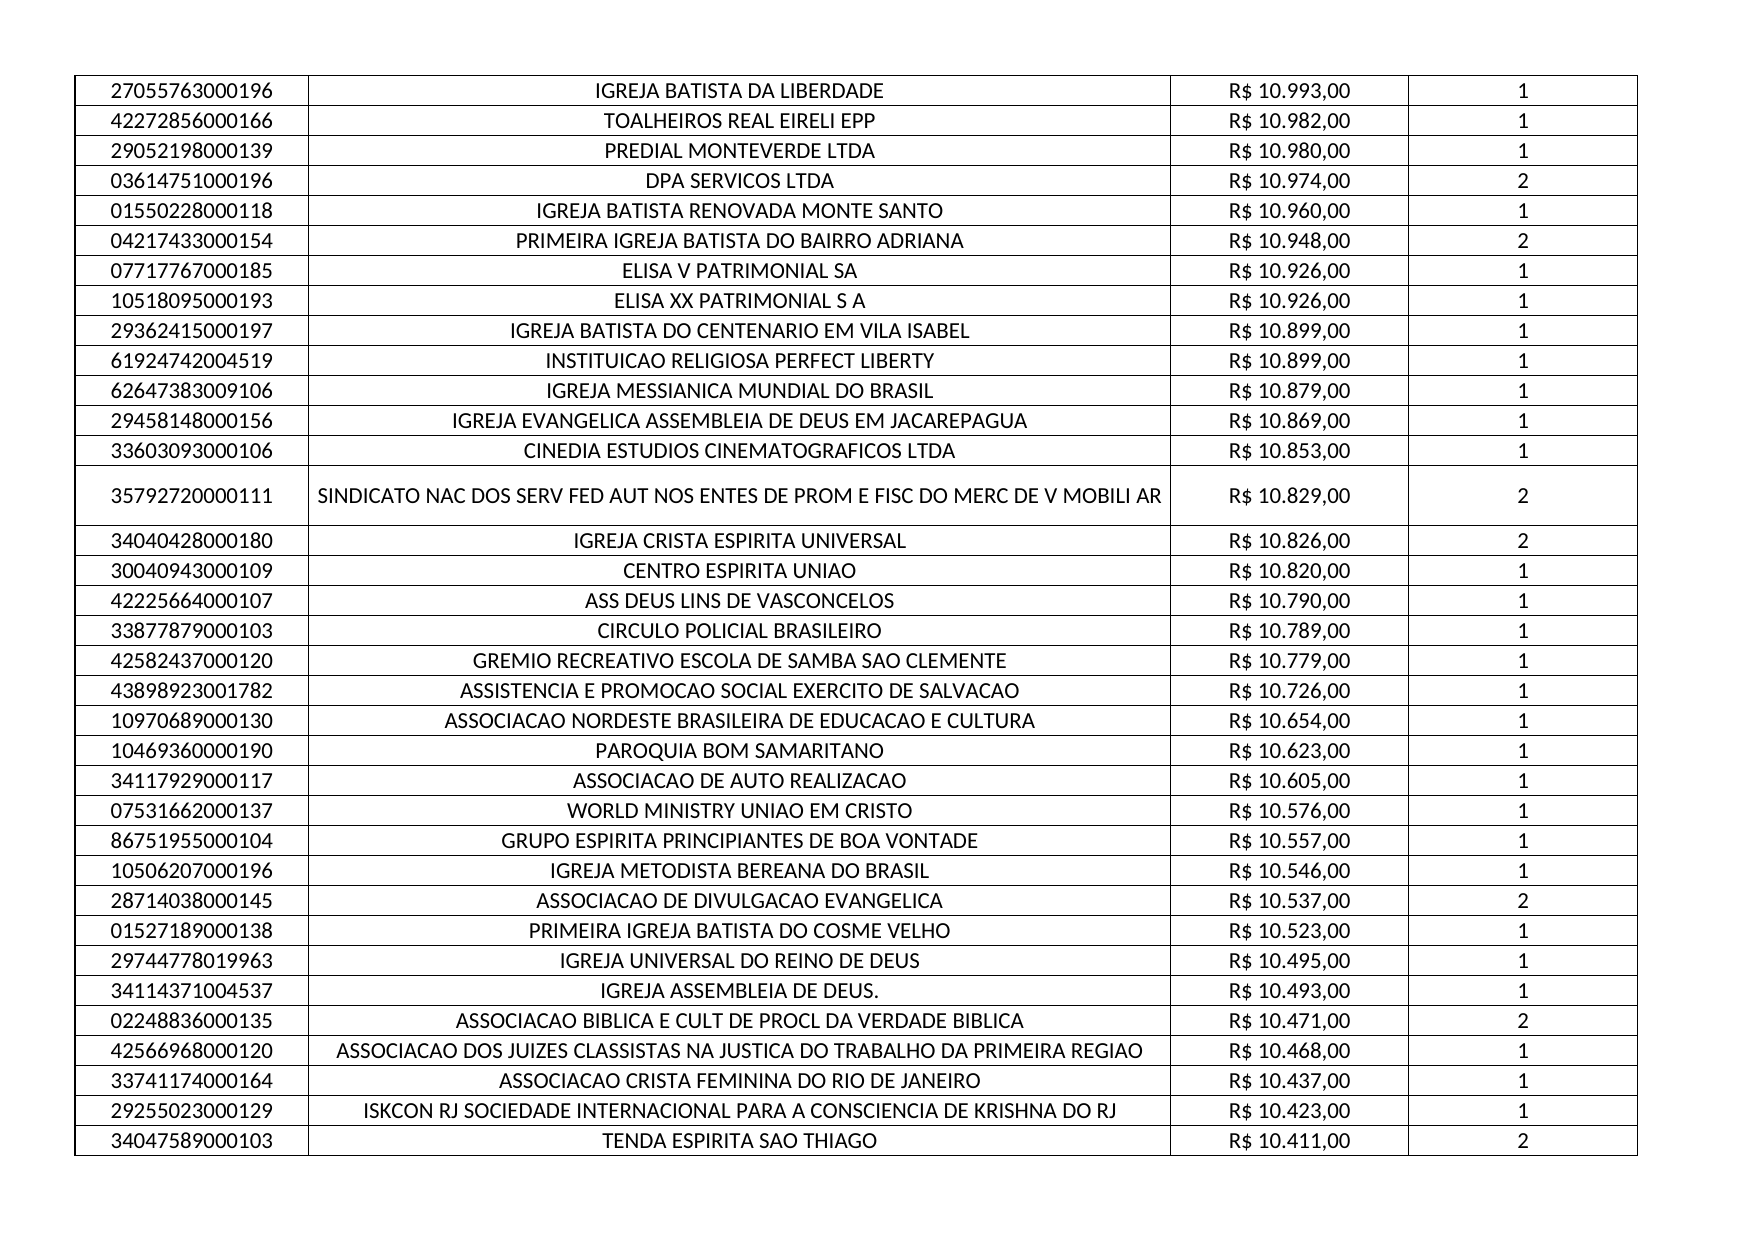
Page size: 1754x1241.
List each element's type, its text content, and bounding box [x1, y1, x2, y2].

table_cell R$ 10.820,00 [1171, 556, 1408, 585]
table_cell 34117929000117 [76, 766, 308, 795]
table_cell 2 [1409, 166, 1637, 195]
table_cell 61924742004519 [76, 346, 308, 375]
table_cell 86751955000104 [76, 826, 308, 855]
table_cell R$ 10.982,00 [1171, 106, 1408, 135]
table_cell 30040943000109 [76, 556, 308, 585]
table_cell R$ 10.437,00 [1171, 1066, 1408, 1095]
table_cell R$ 10.879,00 [1171, 376, 1408, 405]
table_cell IGREJA BATISTA DA LIBERDADE [309, 76, 1170, 105]
table_cell GRUPO ESPIRITA PRINCIPIANTES DE BOA VONTADE [309, 826, 1170, 855]
table_cell ELISA XX PATRIMONIAL S A [309, 286, 1170, 315]
table_cell R$ 10.654,00 [1171, 706, 1408, 735]
table_cell 1 [1409, 826, 1637, 855]
table_cell 42225664000107 [76, 586, 308, 615]
table_cell ASS DEUS LINS DE VASCONCELOS [309, 586, 1170, 615]
table_cell R$ 10.557,00 [1171, 826, 1408, 855]
table_cell R$ 10.546,00 [1171, 856, 1408, 885]
table_cell 2 [1409, 526, 1637, 555]
table_cell 29255023000129 [76, 1096, 308, 1125]
table_cell 1 [1409, 586, 1637, 615]
table_cell 42582437000120 [76, 646, 308, 675]
table_cell R$ 10.960,00 [1171, 196, 1408, 225]
table_cell R$ 10.869,00 [1171, 406, 1408, 435]
table_cell 1 [1409, 1066, 1637, 1095]
table_cell 2 [1409, 886, 1637, 915]
table_cell ASSOCIACAO CRISTA FEMININA DO RIO DE JANEIRO [309, 1066, 1170, 1095]
table_cell ASSOCIACAO DE AUTO REALIZACAO [309, 766, 1170, 795]
table_cell 27055763000196 [76, 76, 308, 105]
table_cell 1 [1409, 346, 1637, 375]
table_cell R$ 10.829,00 [1171, 466, 1408, 525]
table_cell 34047589000103 [76, 1126, 308, 1155]
table_cell 1 [1409, 316, 1637, 345]
table_cell R$ 10.993,00 [1171, 76, 1408, 105]
table_cell 1 [1409, 976, 1637, 1005]
table_cell 1 [1409, 436, 1637, 465]
table_cell PRIMEIRA IGREJA BATISTA DO COSME VELHO [309, 916, 1170, 945]
table_cell R$ 10.423,00 [1171, 1096, 1408, 1125]
table_cell 29744778019963 [76, 946, 308, 975]
table_cell PREDIAL MONTEVERDE LTDA [309, 136, 1170, 165]
table_cell IGREJA ASSEMBLEIA DE DEUS. [309, 976, 1170, 1005]
table_cell 04217433000154 [76, 226, 308, 255]
table_cell IGREJA UNIVERSAL DO REINO DE DEUS [309, 946, 1170, 975]
table_cell 1 [1409, 286, 1637, 315]
table_cell R$ 10.471,00 [1171, 1006, 1408, 1035]
table_cell 29052198000139 [76, 136, 308, 165]
table_cell ASSISTENCIA E PROMOCAO SOCIAL EXERCITO DE SALVACAO [309, 676, 1170, 705]
table_cell GREMIO RECREATIVO ESCOLA DE SAMBA SAO CLEMENTE [309, 646, 1170, 675]
table_cell ASSOCIACAO NORDESTE BRASILEIRA DE EDUCACAO E CULTURA [309, 706, 1170, 735]
table_cell 1 [1409, 376, 1637, 405]
table_cell 62647383009106 [76, 376, 308, 405]
table_cell 1 [1409, 406, 1637, 435]
table_cell CIRCULO POLICIAL BRASILEIRO [309, 616, 1170, 645]
table_cell 03614751000196 [76, 166, 308, 195]
table_cell CINEDIA ESTUDIOS CINEMATOGRAFICOS LTDA [309, 436, 1170, 465]
table_cell 1 [1409, 796, 1637, 825]
table_cell 1 [1409, 556, 1637, 585]
table_cell ASSOCIACAO DE DIVULGACAO EVANGELICA [309, 886, 1170, 915]
table_cell 10518095000193 [76, 286, 308, 315]
table_cell 07717767000185 [76, 256, 308, 285]
table_cell 2 [1409, 1126, 1637, 1155]
table_cell R$ 10.623,00 [1171, 736, 1408, 765]
table_cell R$ 10.411,00 [1171, 1126, 1408, 1155]
table_cell 1 [1409, 1096, 1637, 1125]
table_cell R$ 10.726,00 [1171, 676, 1408, 705]
table_cell 2 [1409, 1006, 1637, 1035]
table_cell 1 [1409, 766, 1637, 795]
table_cell 35792720000111 [76, 466, 308, 525]
table_cell R$ 10.899,00 [1171, 346, 1408, 375]
table_cell 1 [1409, 1036, 1637, 1065]
table_cell R$ 10.779,00 [1171, 646, 1408, 675]
table_cell R$ 10.537,00 [1171, 886, 1408, 915]
table_cell 1 [1409, 646, 1637, 675]
table_cell 33877879000103 [76, 616, 308, 645]
table_cell 10469360000190 [76, 736, 308, 765]
table_cell 28714038000145 [76, 886, 308, 915]
table_cell IGREJA BATISTA DO CENTENARIO EM VILA ISABEL [309, 316, 1170, 345]
table_cell 1 [1409, 196, 1637, 225]
table_cell 1 [1409, 676, 1637, 705]
table_cell 42566968000120 [76, 1036, 308, 1065]
table_cell R$ 10.789,00 [1171, 616, 1408, 645]
table_cell 10970689000130 [76, 706, 308, 735]
table_cell SINDICATO NAC DOS SERV FED AUT NOS ENTES DE PROM E FISC DO MERC DE V MOBILI AR [309, 466, 1170, 525]
table_cell IGREJA BATISTA RENOVADA MONTE SANTO [309, 196, 1170, 225]
table_cell 29458148000156 [76, 406, 308, 435]
table_cell 1 [1409, 946, 1637, 975]
table_cell ASSOCIACAO BIBLICA E CULT DE PROCL DA VERDADE BIBLICA [309, 1006, 1170, 1035]
table_cell ASSOCIACAO DOS JUIZES CLASSISTAS NA JUSTICA DO TRABALHO DA PRIMEIRA REGIAO [309, 1036, 1170, 1065]
table_cell 33603093000106 [76, 436, 308, 465]
table_cell 01527189000138 [76, 916, 308, 945]
table_cell 2 [1409, 226, 1637, 255]
table_cell 43898923001782 [76, 676, 308, 705]
table_cell 29362415000197 [76, 316, 308, 345]
table_cell ELISA V PATRIMONIAL SA [309, 256, 1170, 285]
table_cell TENDA ESPIRITA SAO THIAGO [309, 1126, 1170, 1155]
table_cell 02248836000135 [76, 1006, 308, 1035]
table_cell 42272856000166 [76, 106, 308, 135]
table_cell R$ 10.790,00 [1171, 586, 1408, 615]
table_cell R$ 10.974,00 [1171, 166, 1408, 195]
table_cell 1 [1409, 856, 1637, 885]
table_cell 1 [1409, 916, 1637, 945]
table_cell R$ 10.853,00 [1171, 436, 1408, 465]
table_cell 34114371004537 [76, 976, 308, 1005]
table_cell R$ 10.980,00 [1171, 136, 1408, 165]
table_cell 10506207000196 [76, 856, 308, 885]
table_cell PRIMEIRA IGREJA BATISTA DO BAIRRO ADRIANA [309, 226, 1170, 255]
table_cell R$ 10.495,00 [1171, 946, 1408, 975]
table_cell R$ 10.523,00 [1171, 916, 1408, 945]
table_cell R$ 10.926,00 [1171, 256, 1408, 285]
table_cell IGREJA EVANGELICA ASSEMBLEIA DE DEUS EM JACAREPAGUA [309, 406, 1170, 435]
table_cell 01550228000118 [76, 196, 308, 225]
table_cell CENTRO ESPIRITA UNIAO [309, 556, 1170, 585]
table_cell 33741174000164 [76, 1066, 308, 1095]
table_cell DPA SERVICOS LTDA [309, 166, 1170, 195]
table_cell IGREJA METODISTA BEREANA DO BRASIL [309, 856, 1170, 885]
table_cell 1 [1409, 136, 1637, 165]
table_cell R$ 10.948,00 [1171, 226, 1408, 255]
table_cell R$ 10.826,00 [1171, 526, 1408, 555]
table_cell 1 [1409, 106, 1637, 135]
table_cell R$ 10.605,00 [1171, 766, 1408, 795]
table_cell INSTITUICAO RELIGIOSA PERFECT LIBERTY [309, 346, 1170, 375]
table_cell 1 [1409, 616, 1637, 645]
table_cell R$ 10.493,00 [1171, 976, 1408, 1005]
table_cell 34040428000180 [76, 526, 308, 555]
table_cell R$ 10.899,00 [1171, 316, 1408, 345]
table_cell 1 [1409, 736, 1637, 765]
table_cell WORLD MINISTRY UNIAO EM CRISTO [309, 796, 1170, 825]
table_cell 2 [1409, 466, 1637, 525]
table_cell PAROQUIA BOM SAMARITANO [309, 736, 1170, 765]
table_cell 1 [1409, 76, 1637, 105]
table_cell 07531662000137 [76, 796, 308, 825]
table_cell TOALHEIROS REAL EIRELI EPP [309, 106, 1170, 135]
table_cell IGREJA CRISTA ESPIRITA UNIVERSAL [309, 526, 1170, 555]
table_cell IGREJA MESSIANICA MUNDIAL DO BRASIL [309, 376, 1170, 405]
table_cell 1 [1409, 706, 1637, 735]
table_cell R$ 10.576,00 [1171, 796, 1408, 825]
table_cell R$ 10.926,00 [1171, 286, 1408, 315]
table_cell R$ 10.468,00 [1171, 1036, 1408, 1065]
table_cell ISKCON RJ SOCIEDADE INTERNACIONAL PARA A CONSCIENCIA DE KRISHNA DO RJ [309, 1096, 1170, 1125]
table_cell 1 [1409, 256, 1637, 285]
